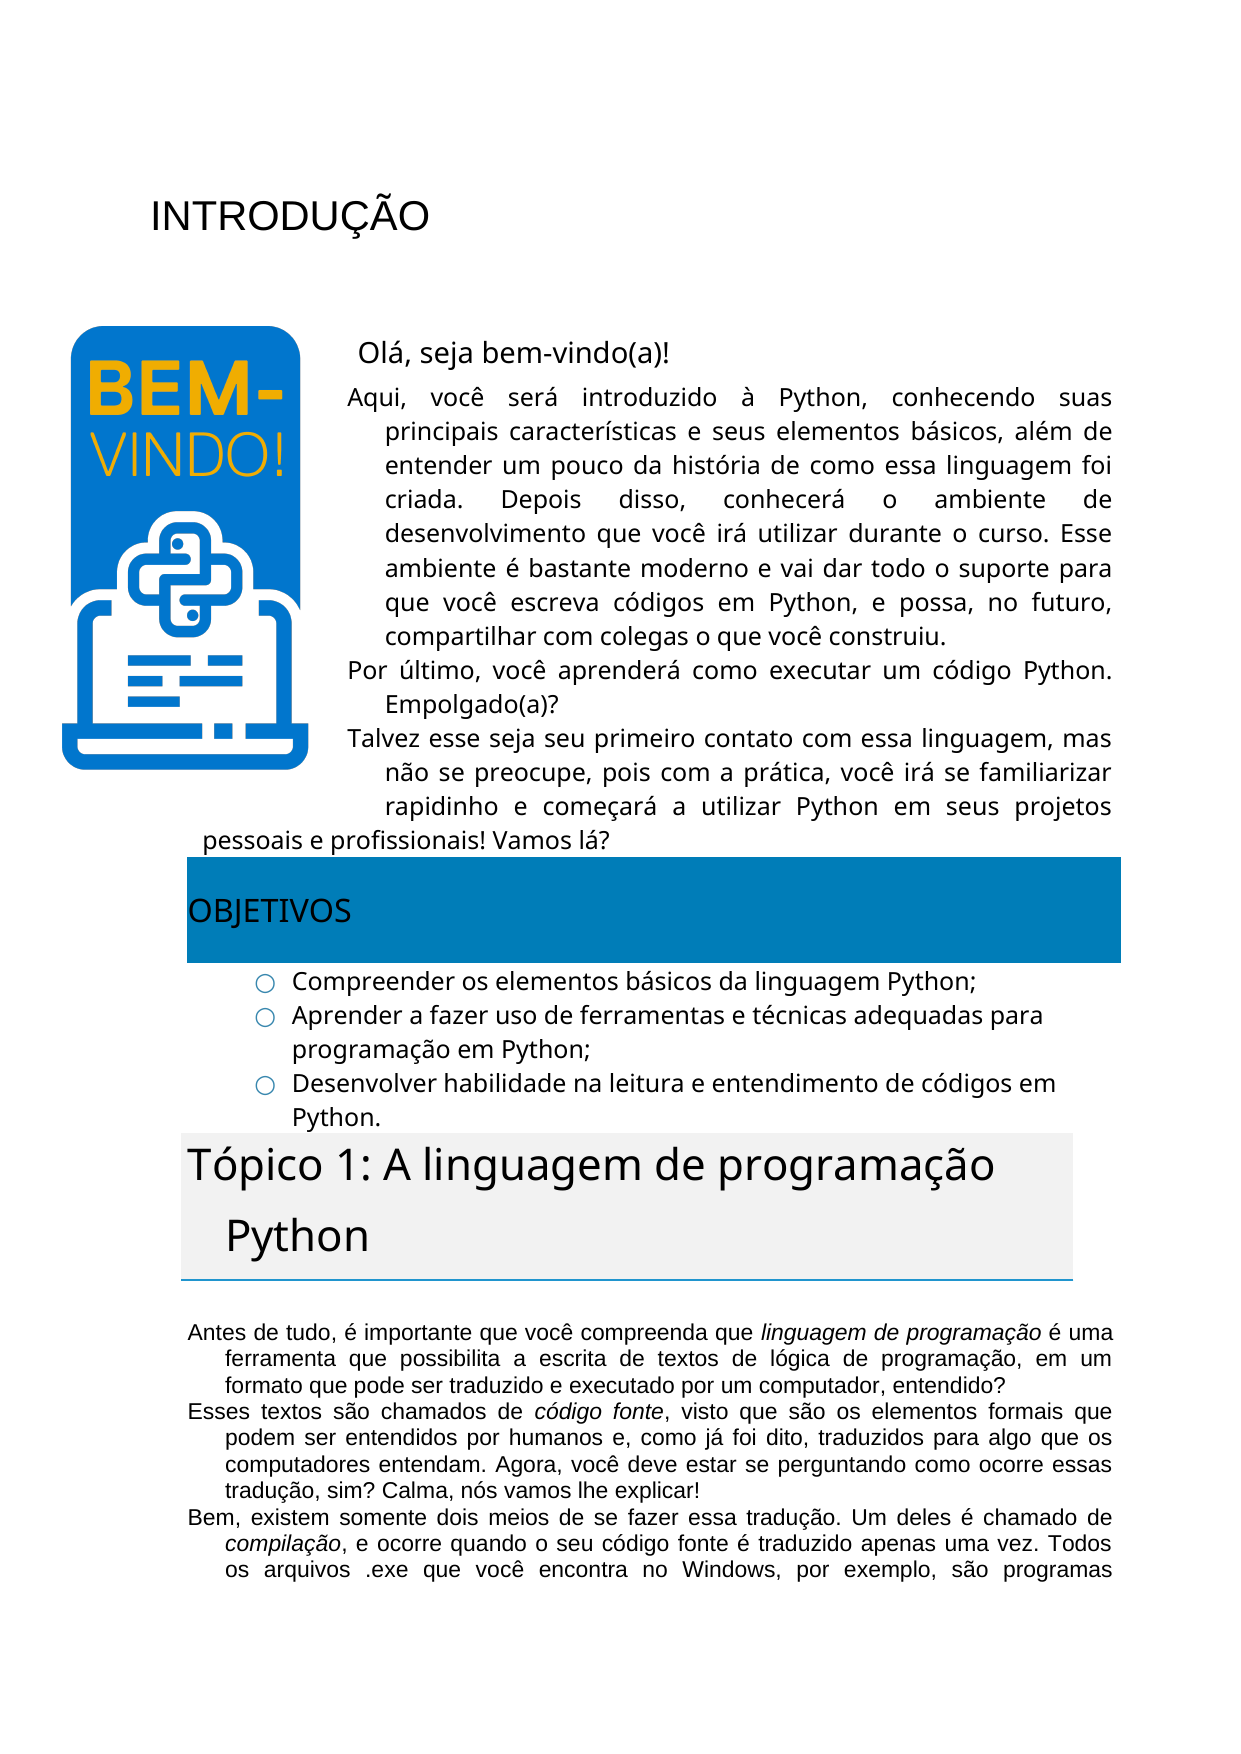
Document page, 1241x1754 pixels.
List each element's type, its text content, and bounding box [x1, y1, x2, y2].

list Aqui, você será introduzido à Python, conhecendo suas principais características e seus elementos básicos, além de entender um pouco da história de como essa linguagem foi criada. Depois disso, conhecerá o ambiente de desenvolvimento que você irá utilizar durante o curso. Esse ambiente é bastante moderno e vai dar todo o suporte para que você escreva códigos em Python, e possa, no futuro, compartilhar com colegas o que você construiu. [314, 380, 1113, 652]
list Esses textos são chamados de código fonte, visto que são os elementos formais que podem ser entendidos por humanos e, como já foi dito, traduzidos para algo que os computadores entendam. Agora, você deve estar se perguntando como ocorre essas tradução, sim? Calma, nós vamos lhe explicar! [187, 1398, 1113, 1503]
list Aprender a fazer uso de ferramentas e técnicas adequadas para programação em Python; [254, 997, 1090, 1065]
subtitle Olá, seja bem-vindo(a)! [314, 332, 1103, 372]
picture [56, 317, 314, 780]
list OBJETIVOS [187, 857, 1121, 963]
list Desenvolver habilidade na leitura e entendimento de códigos em Python. [254, 1065, 1090, 1133]
list Bem, existem somente dois meios de se fazer essa tradução. Um deles é chamado de compilação, e ocorre quando o seu código fonte é traduzido apenas uma vez. Todos os arquivos .exe que você encontra no Windows, por exemplo, são programas [187, 1503, 1113, 1582]
list Por último, você aprenderá como executar um código Python. Empolgado(a)? [314, 652, 1113, 721]
list Antes de tudo, é importante que você compreenda que linguagem de programação é uma ferramenta que possibilita a escrita de textos de lógica de programação, em um formato que pode ser traduzido e executado por um computador, entendido? [187, 1319, 1113, 1398]
list Talvez esse seja seu primeiro contato com essa linguagem, mas não se preocupe, pois com a prática, você irá se familiarizar rapidinho e começará a utilizar Python em seus projetos pessoais e profissionais! Vamos lá? [164, 721, 1113, 857]
subtitle Tópico 1: A linguagem de programação Python [181, 1133, 1073, 1279]
list Compreender os elementos básicos da linguagem Python; [254, 963, 1090, 997]
subtitle INTRODUÇÃO [150, 192, 1090, 239]
